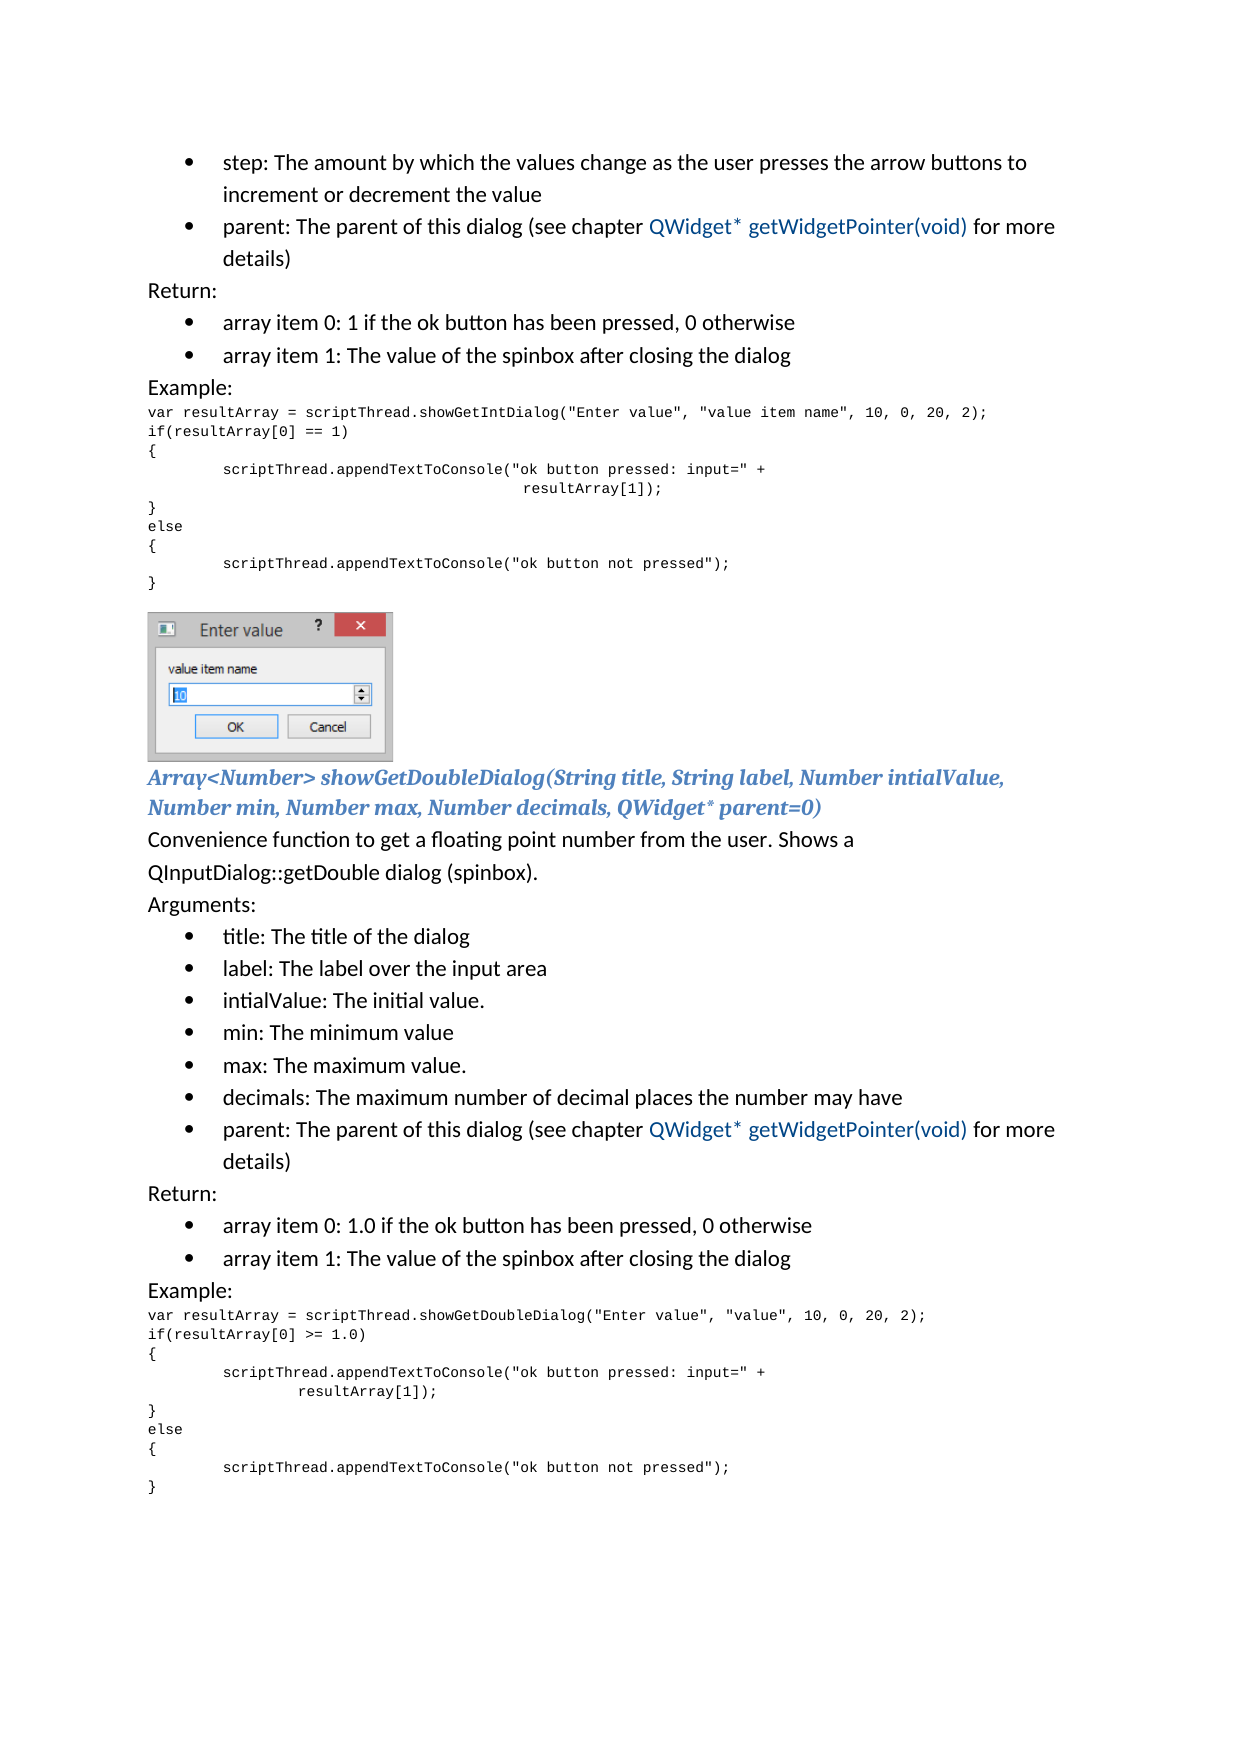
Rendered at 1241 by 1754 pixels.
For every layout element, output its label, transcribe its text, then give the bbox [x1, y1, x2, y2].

list title: The title of the dialog [185, 922, 1093, 950]
text var resultArray = scriptThread.showGetDoubleDialog("Enter value", "value", 10, 0, 20, 2); [148, 1308, 1093, 1325]
text Return: [148, 276, 1093, 304]
text { [148, 443, 1093, 459]
subtitle Array<Number> showGetDoubleDialog(String title, String label, Number intialValue, Number min, Number max, Number decimals, QWidget* parent=0) [148, 598, 1093, 822]
text else [148, 1422, 1093, 1438]
list parent: The parent of this dialog (see chapter QWidget* getWidgetPointer(void) for more details) [185, 212, 1093, 272]
text } [148, 500, 1093, 516]
list array item 0: 1 if the ok button has been pressed, 0 otherwise [185, 308, 1093, 337]
list intialValue: The initial value. [185, 986, 1093, 1014]
text Return: [148, 1179, 1093, 1207]
list max: The maximum value. [185, 1051, 1093, 1079]
text Example: [148, 1276, 1093, 1304]
text { [148, 1346, 1093, 1363]
list array item 1: The value of the spinbox after closing the dialog [185, 1244, 1093, 1272]
text } [148, 1479, 1093, 1495]
list array item 1: The value of the spinbox after closing the dialog [185, 341, 1093, 369]
text { [148, 538, 1093, 554]
text Arguments: [148, 890, 1093, 918]
text Example: [148, 373, 1093, 401]
list min: The minimum value [185, 1018, 1093, 1047]
text scriptThread.appendTextToConsole("ok button not pressed"); [148, 557, 1093, 573]
text scriptThread.appendTextToConsole("ok button not pressed"); [148, 1460, 1093, 1476]
list decimals: The maximum number of decimal places the number may have [185, 1083, 1093, 1111]
text Convenience function to get a floating point number from the user. Shows a QInputDialog::getDouble dialog (spinbox). [148, 825, 1093, 886]
text if(resultArray[0] == 1) [148, 424, 1093, 441]
list step: The amount by which the values change as the user presses the arrow buttons to increment or decrement the value [185, 148, 1093, 208]
text scriptThread.appendTextToConsole("ok button pressed: input=" + resultArray[1]); [148, 462, 1093, 497]
text } [148, 1403, 1093, 1419]
text var resultArray = scriptThread.showGetIntDialog("Enter value", "value item name", 10, 0, 20, 2); [148, 405, 1093, 422]
list parent: The parent of this dialog (see chapter QWidget* getWidgetPointer(void) for more details) [185, 1115, 1093, 1175]
text scriptThread.appendTextToConsole("ok button pressed: input=" + resultArray[1]); [148, 1365, 1093, 1401]
picture [147, 612, 394, 762]
list label: The label over the input area [185, 954, 1093, 982]
list array item 0: 1.0 if the ok button has been pressed, 0 otherwise [185, 1212, 1093, 1240]
text else [148, 519, 1093, 535]
text } [148, 576, 1093, 592]
text if(resultArray[0] >= 1.0) [148, 1327, 1093, 1344]
text { [148, 1441, 1093, 1457]
